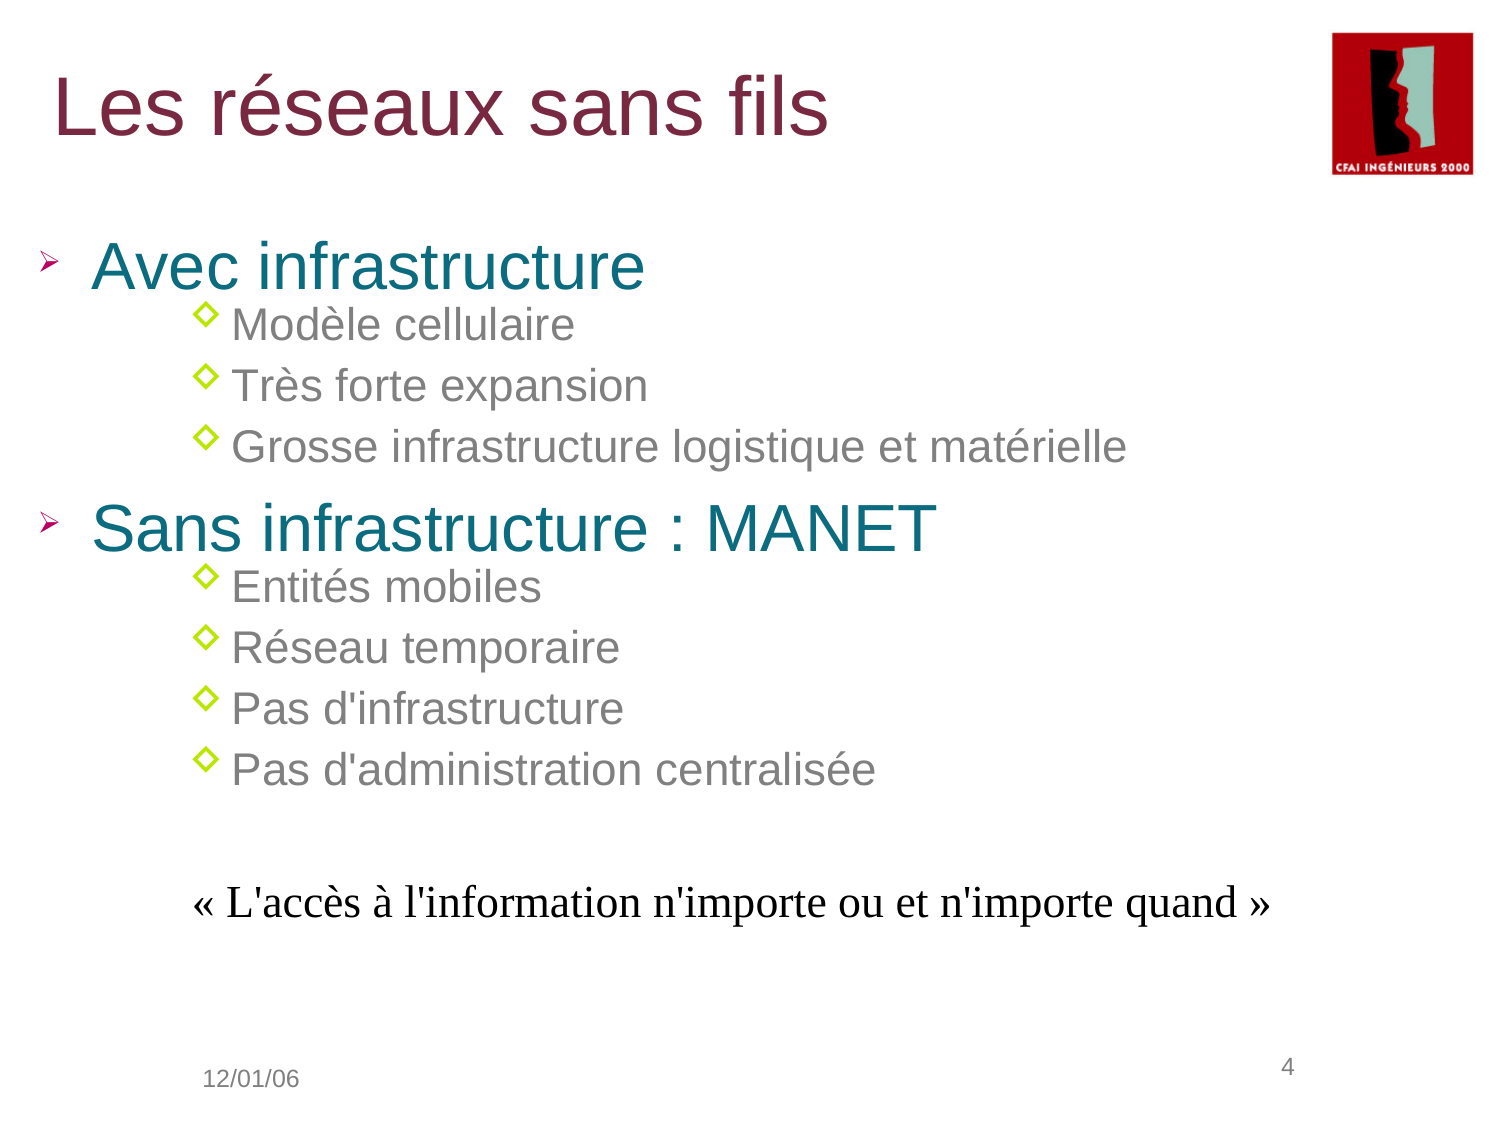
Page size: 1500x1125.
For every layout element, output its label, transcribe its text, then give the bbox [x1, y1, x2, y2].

title Les réseaux sans fils [37, 58, 1326, 167]
picture [1328, 29, 1477, 178]
text_box « L'accès à l'information n'importe ou et n'importe quand » [177, 873, 1300, 951]
list Avec infrastructure Modèle cellulaire Très forte expansion Grosse infrastructure logistique et matérielle Sans infrastructure : MANET Entités mobiles Réseau temporaire Pas d'infrastructure Pas d'administration centralisée [37, 237, 1463, 888]
